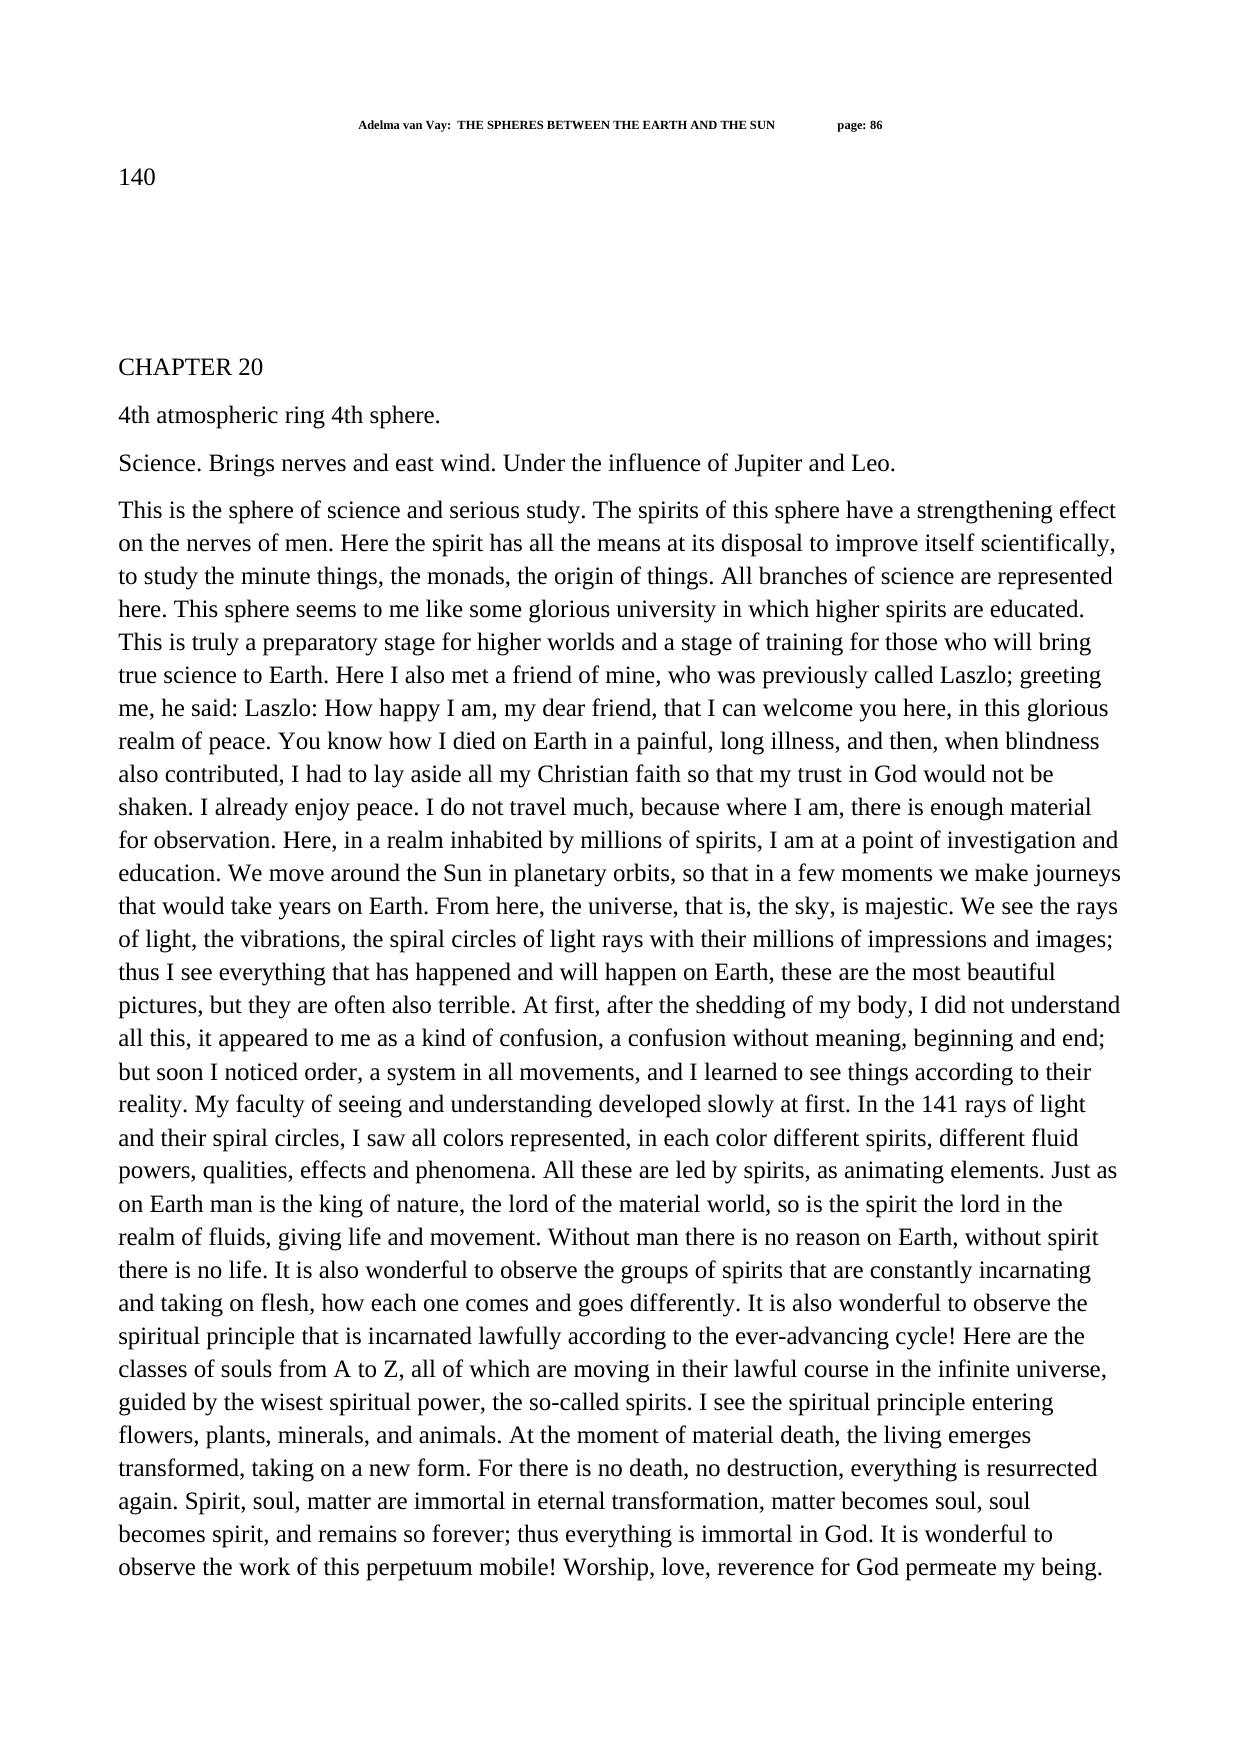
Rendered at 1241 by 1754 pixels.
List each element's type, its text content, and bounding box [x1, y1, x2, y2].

text 140 [118, 162, 1122, 191]
text This is the sphere of science and serious study. The spirits of this sphere have a strengthening effect on the nerves of men. Here the spirit has all the means at its disposal to improve itself scientifically, to study the minute things, the monads, the origin of things. All branches of science are represented here. This sphere seems to me like some glorious university in which higher spirits are educated. This is truly a preparatory stage for higher worlds and a stage of training for those who will bring true science to Earth. Here I also met a friend of mine, who was previously called Laszlo; greeting me, he said: Laszlo: How happy I am, my dear friend, that I can welcome you here, in this glorious realm of peace. You know how I died on Earth in a painful, long illness, and then, when blindness also contributed, I had to lay aside all my Christian faith so that my trust in God would not be shaken. I already enjoy peace. I do not travel much, because where I am, there is enough material for observation. Here, in a realm inhabited by millions of spirits, I am at a point of investigation and education. We move around the Sun in planetary orbits, so that in a few moments we make journeys that would take years on Earth. From here, the universe, that is, the sky, is majestic. We see the rays of light, the vibrations, the spiral circles of light rays with their millions of impressions and images; thus I see everything that has happened and will happen on Earth, these are the most beautiful pictures, but they are often also terrible. At first, after the shedding of my body, I did not understand all this, it appeared to me as a kind of confusion, a confusion without meaning, beginning and end; but soon I noticed order, a system in all movements, and I learned to see things according to their reality. My faculty of seeing and understanding developed slowly at first. In the 141 rays of light and their spiral circles, I saw all colors represented, in each color different spirits, different fluid powers, qualities, effects and phenomena. All these are led by spirits, as animating elements. Just as on Earth man is the king of nature, the lord of the material world, so is the spirit the lord in the realm of fluids, giving life and movement. Without man there is no reason on Earth, without spirit there is no life. It is also wonderful to observe the groups of spirits that are constantly incarnating and taking on flesh, how each one comes and goes differently. It is also wonderful to observe the spiritual principle that is incarnated lawfully according to the ever-advancing cycle! Here are the classes of souls from A to Z, all of which are moving in their lawful course in the infinite universe, guided by the wisest spiritual power, the so-called spirits. I see the spiritual principle entering flowers, plants, minerals, and animals. At the moment of material death, the living emerges transformed, taking on a new form. For there is no death, no destruction, everything is resurrected again. Spirit, soul, matter are immortal in eternal transformation, matter becomes soul, soul becomes spirit, and remains so forever; thus everything is immortal in God. It is wonderful to observe the work of this perpetuum mobile! Worship, love, reverence for God permeate my being. [118, 495, 1122, 1581]
text 4th atmospheric ring 4th sphere. [118, 400, 1122, 429]
text CHAPTER 20 [118, 352, 1122, 381]
text Science. Brings nerves and east wind. Under the influence of Jupiter and Leo. [118, 448, 1122, 476]
